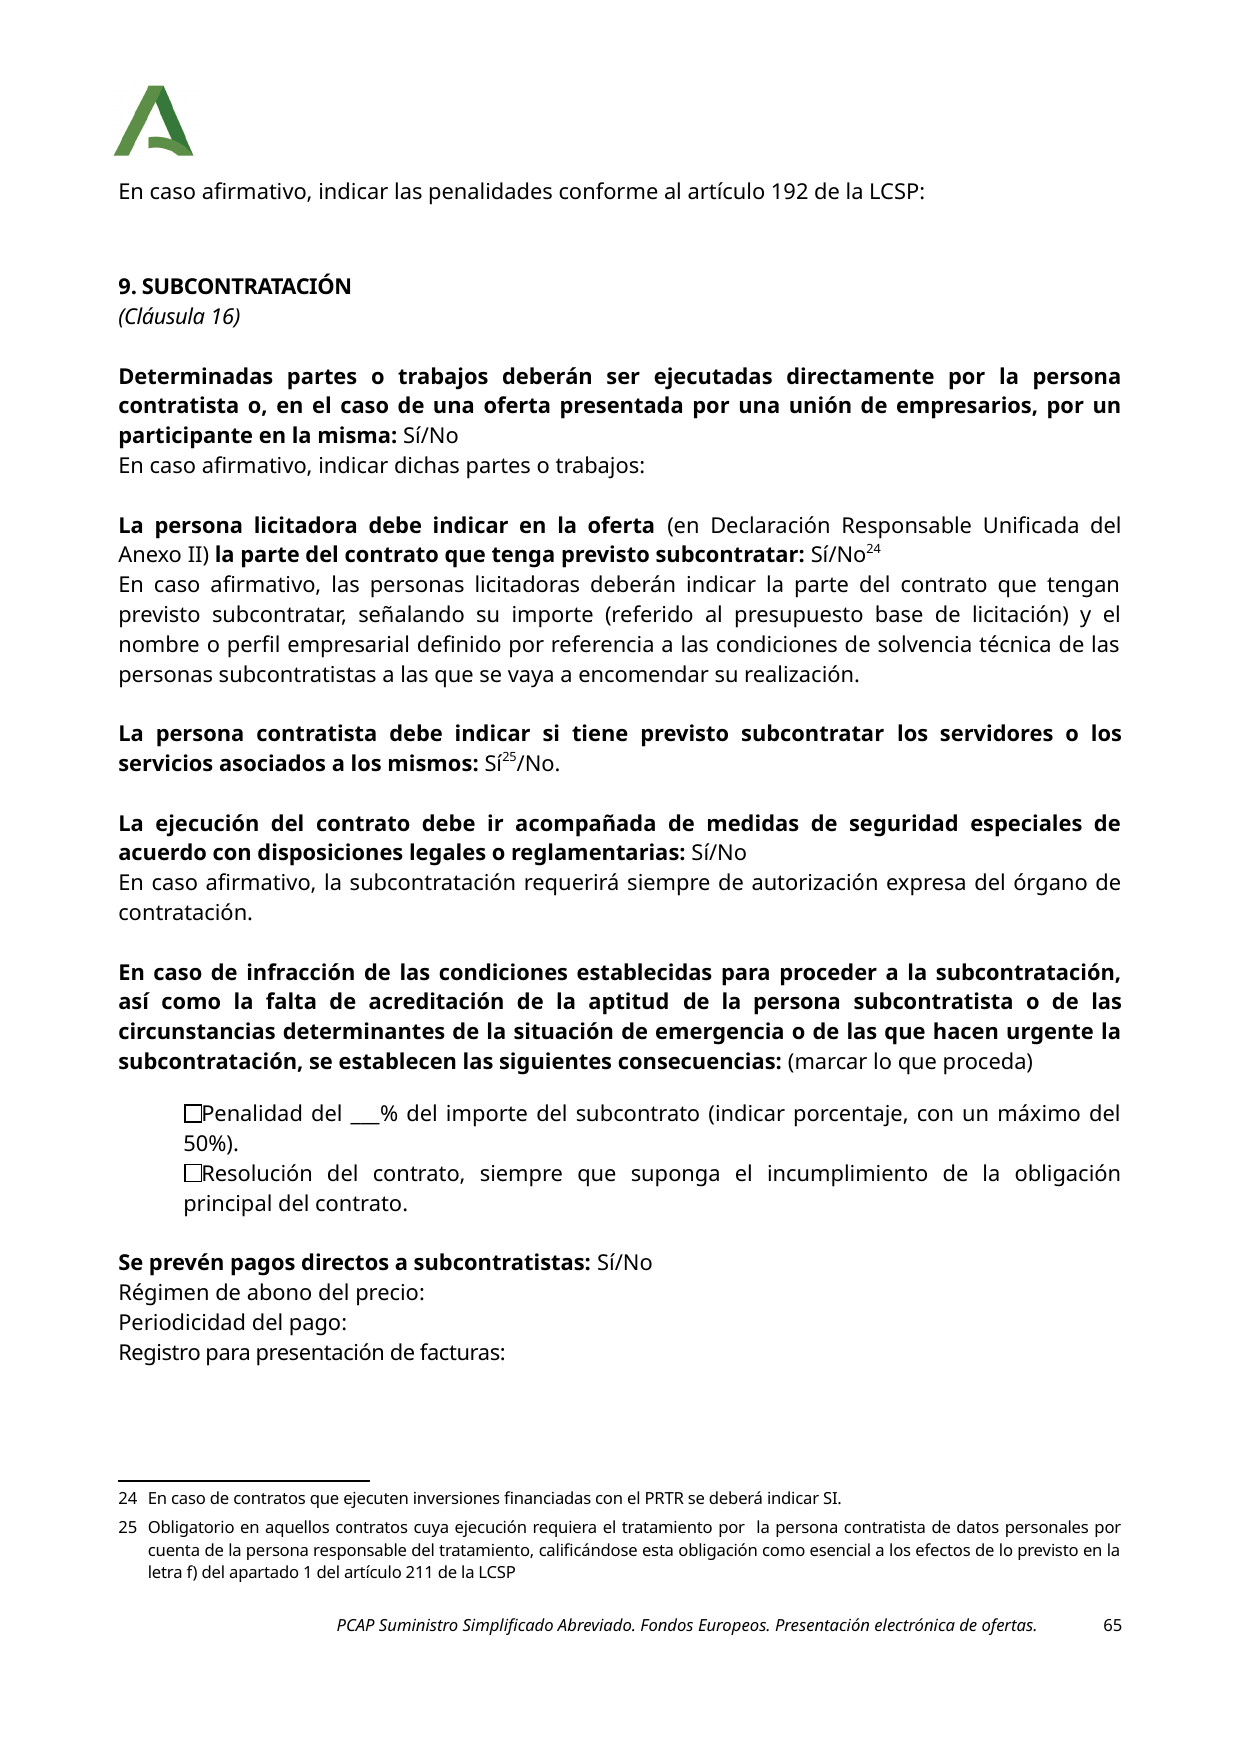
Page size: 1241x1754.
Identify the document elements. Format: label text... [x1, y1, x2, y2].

text La ejecución del contrato debe ir acompañada de medidas de seguridad especiales de acuerdo con disposiciones legales o reglamentarias: Sí/No [118, 808, 1122, 867]
text En caso afirmativo, la subcontratación requerirá siempre de autorización expresa del órgano de contratación. [118, 867, 1122, 927]
picture [109, 81, 198, 160]
text En caso afirmativo, indicar dichas partes o trabajos: [118, 450, 1122, 480]
text 9. SUBCONTRATACIÓN [118, 271, 1122, 301]
text Determinadas partes o trabajos deberán ser ejecutadas directamente por la persona contratista o, en el caso de una oferta presentada por una unión de empresarios, por un participante en la misma: Sí/No [118, 361, 1122, 450]
text Régimen de abono del precio: [118, 1277, 1122, 1307]
text Obligatorio en aquellos contratos cuya ejecución requiera el tratamiento por la persona contratista de datos personales por cuenta de la persona responsable del tratamiento, calificándose esta obligación como esencial a los efectos de lo previsto en la letra f) del apartado 1 del artículo 211 de la LCSP [118, 1516, 1122, 1584]
text Resolución del contrato, siempre que suponga el incumplimiento de la obligación principal del contrato. [183, 1158, 1122, 1218]
text En caso de infracción de las condiciones establecidas para proceder a la subcontratación, así como la falta de acreditación de la aptitud de la persona subcontratista o de las circunstancias determinantes de la situación de emergencia o de las que hacen urgente la subcontratación, se establecen las siguientes consecuencias: (marcar lo que proceda) [118, 957, 1122, 1076]
text (Cláusula 16) [118, 301, 1122, 331]
text Penalidad del ___% del importe del subcontrato (indicar porcentaje, con un máximo del 50%). [183, 1098, 1122, 1158]
text Registro para presentación de facturas: [118, 1337, 1122, 1367]
text La persona contratista debe indicar si tiene previsto subcontratar los servidores o los servicios asociados a los mismos: Sí/No. [118, 718, 1122, 778]
text Periodicidad del pago: [118, 1307, 1122, 1337]
text Se prevén pagos directos a subcontratistas: Sí/No [118, 1247, 1122, 1277]
text En caso afirmativo, indicar las penalidades conforme al artículo 192 de la LCSP: [118, 176, 1122, 206]
text En caso afirmativo, las personas licitadoras deberán indicar la parte del contrato que tengan previsto subcontratar, señalando su importe (referido al presupuesto base de licitación) y el nombre o perfil empresarial definido por referencia a las condiciones de solvencia técnica de las personas subcontratistas a las que se vaya a encomendar su realización. [118, 569, 1122, 688]
text En caso de contratos que ejecuten inversiones financiadas con el PRTR se deberá indicar SI. [118, 1487, 1122, 1509]
text La persona licitadora debe indicar en la oferta (en Declaración Responsable Unificada del Anexo II) la parte del contrato que tenga previsto subcontratar: Sí/No [118, 510, 1122, 569]
